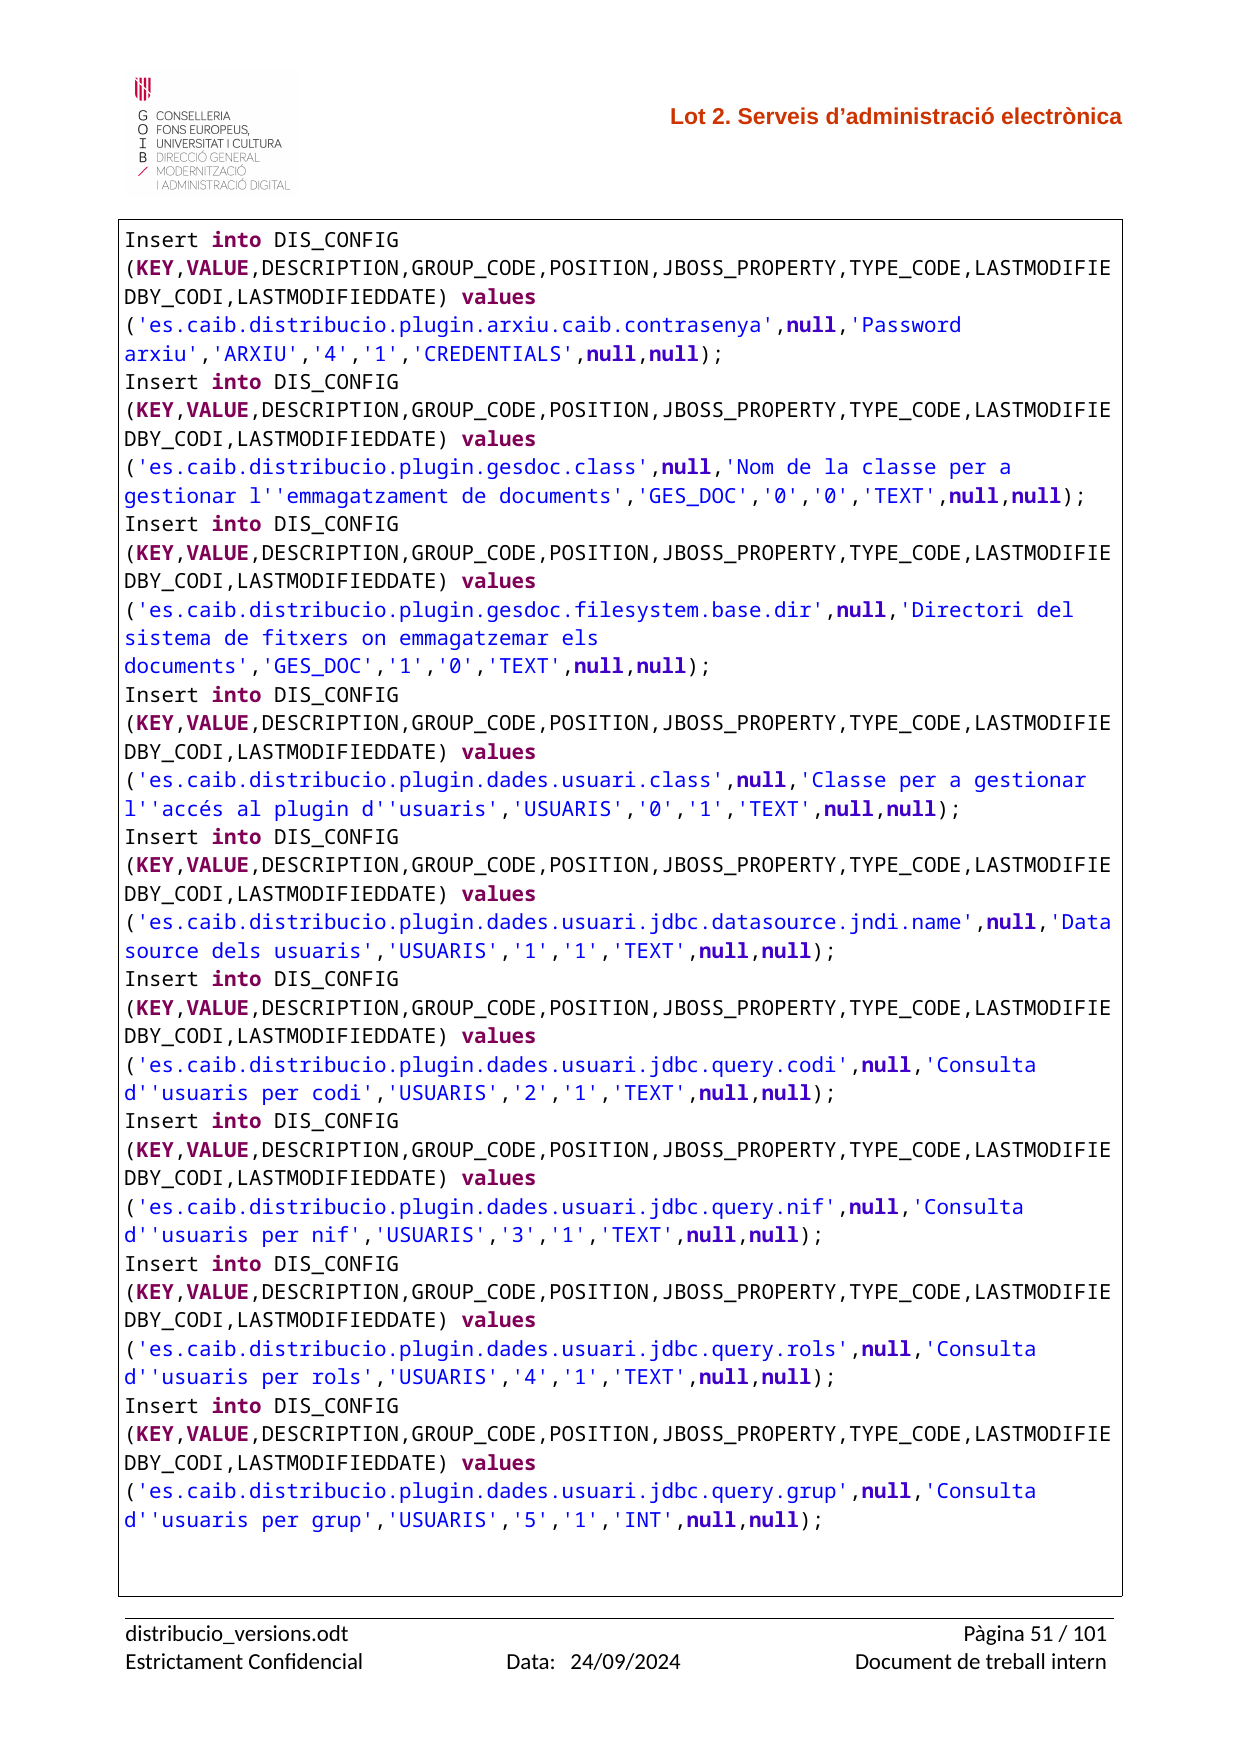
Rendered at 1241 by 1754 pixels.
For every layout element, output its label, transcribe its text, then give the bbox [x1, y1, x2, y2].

table_header Insert into DIS_CONFIG (KEY,VALUE,DESCRIPTION,GROUP_CODE,POSITION,JBOSS_PROPERTY,TYPE_CODE,LASTMODIFIEDBY_CODI,LASTMODIFIEDDATE) values ('es.caib.distribucio.plugin.arxiu.caib.contrasenya',null,'Password arxiu','ARXIU','4','1','CREDENTIALS',null,null); Insert into DIS_CONFIG (KEY,VALUE,DESCRIPTION,GROUP_CODE,POSITION,JBOSS_PROPERTY,TYPE_CODE,LASTMODIFIEDBY_CODI,LASTMODIFIEDDATE) values ('es.caib.distribucio.plugin.gesdoc.class',null,'Nom de la classe per a gestionar l''emmagatzament de documents','GES_DOC','0','0','TEXT',null,null); Insert into DIS_CONFIG (KEY,VALUE,DESCRIPTION,GROUP_CODE,POSITION,JBOSS_PROPERTY,TYPE_CODE,LASTMODIFIEDBY_CODI,LASTMODIFIEDDATE) values ('es.caib.distribucio.plugin.gesdoc.filesystem.base.dir',null,'Directori del sistema de fitxers on emmagatzemar els documents','GES_DOC','1','0','TEXT',null,null); Insert into DIS_CONFIG (KEY,VALUE,DESCRIPTION,GROUP_CODE,POSITION,JBOSS_PROPERTY,TYPE_CODE,LASTMODIFIEDBY_CODI,LASTMODIFIEDDATE) values ('es.caib.distribucio.plugin.dades.usuari.class',null,'Classe per a gestionar l''accés al plugin d''usuaris','USUARIS','0','1','TEXT',null,null); Insert into DIS_CONFIG (KEY,VALUE,DESCRIPTION,GROUP_CODE,POSITION,JBOSS_PROPERTY,TYPE_CODE,LASTMODIFIEDBY_CODI,LASTMODIFIEDDATE) values ('es.caib.distribucio.plugin.dades.usuari.jdbc.datasource.jndi.name',null,'Datasource dels usuaris','USUARIS','1','1','TEXT',null,null); Insert into DIS_CONFIG (KEY,VALUE,DESCRIPTION,GROUP_CODE,POSITION,JBOSS_PROPERTY,TYPE_CODE,LASTMODIFIEDBY_CODI,LASTMODIFIEDDATE) values ('es.caib.distribucio.plugin.dades.usuari.jdbc.query.codi',null,'Consulta d''usuaris per codi','USUARIS','2','1','TEXT',null,null); Insert into DIS_CONFIG (KEY,VALUE,DESCRIPTION,GROUP_CODE,POSITION,JBOSS_PROPERTY,TYPE_CODE,LASTMODIFIEDBY_CODI,LASTMODIFIEDDATE) values ('es.caib.distribucio.plugin.dades.usuari.jdbc.query.nif',null,'Consulta d''usuaris per nif','USUARIS','3','1','TEXT',null,null); Insert into DIS_CONFIG (KEY,VALUE,DESCRIPTION,GROUP_CODE,POSITION,JBOSS_PROPERTY,TYPE_CODE,LASTMODIFIEDBY_CODI,LASTMODIFIEDDATE) values ('es.caib.distribucio.plugin.dades.usuari.jdbc.query.rols',null,'Consulta d''usuaris per rols','USUARIS','4','1','TEXT',null,null); Insert into DIS_CONFIG (KEY,VALUE,DESCRIPTION,GROUP_CODE,POSITION,JBOSS_PROPERTY,TYPE_CODE,LASTMODIFIEDBY_CODI,LASTMODIFIEDDATE) values ('es.caib.distribucio.plugin.dades.usuari.jdbc.query.grup',null,'Consulta d''usuaris per grup','USUARIS','5','1','INT',null,null); [119, 220, 1122, 1596]
picture [126, 70, 299, 197]
